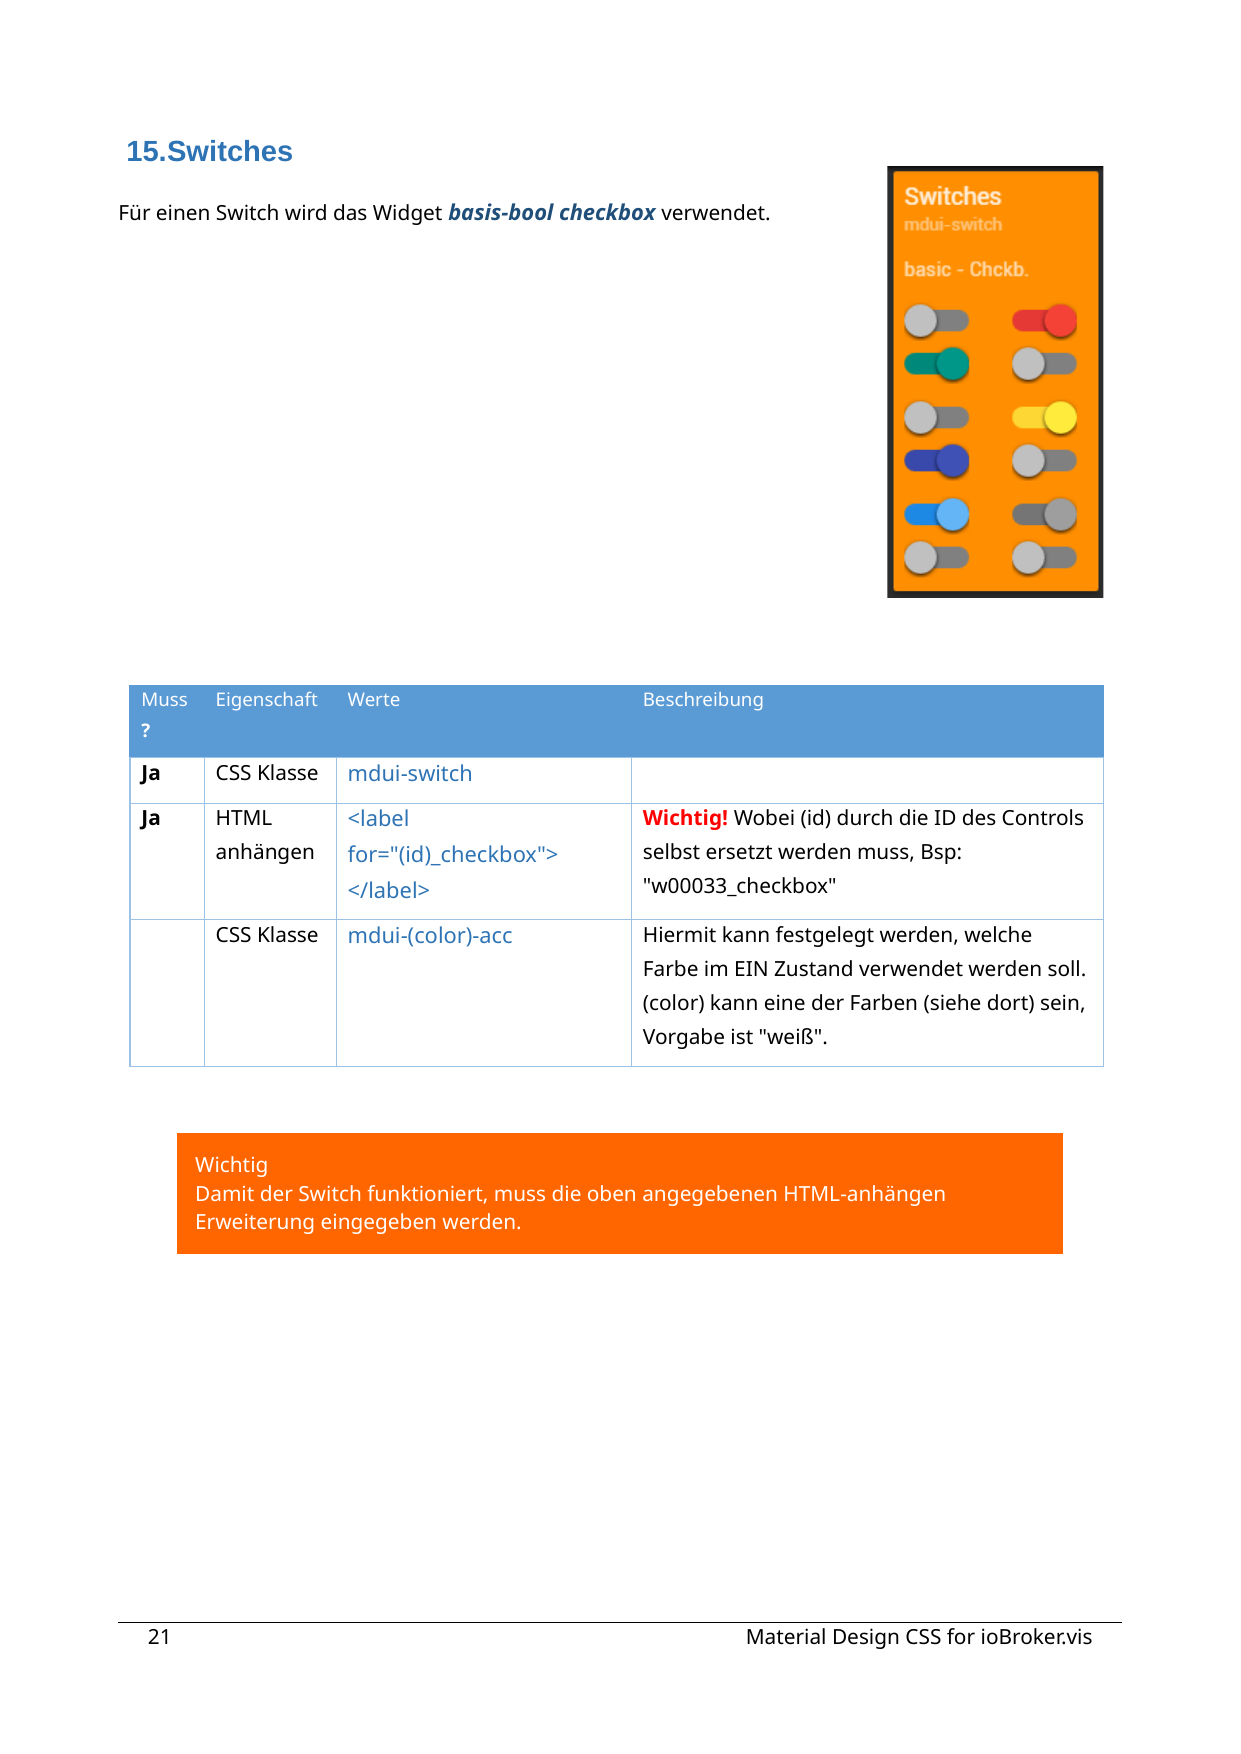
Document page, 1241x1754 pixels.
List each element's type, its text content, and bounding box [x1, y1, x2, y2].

table_cell [131, 920, 204, 1066]
table_header Muss? [131, 686, 204, 757]
table_cell Wichtig! Wobei (id) durch die ID des Controls selbst ersetzt werden muss, Bsp: "w00033_checkbox" [632, 804, 1103, 919]
picture [887, 166, 1104, 598]
text Wichtig Damit der Switch funktioniert, muss die oben angegebenen HTML-anhängen Erweiterung eingegeben werden. [177, 1133, 1063, 1254]
table_cell [632, 758, 1103, 802]
table_cell CSS Klasse [205, 758, 336, 802]
text Für einen Switch wird das Widget basis-bool checkbox verwendet. [118, 197, 887, 227]
table_cell Ja [131, 758, 204, 802]
table_header Eigenschaft [204, 686, 336, 757]
table_cell <label for="(id)_checkbox"> </label> [337, 804, 631, 919]
subtitle Switches [118, 134, 1122, 168]
table_cell Ja [131, 804, 204, 919]
table_header Beschreibung [631, 686, 1103, 757]
table_cell Hiermit kann festgelegt werden, welche Farbe im EIN Zustand verwendet werden soll. (color) kann eine der Farben (siehe dort) sein, Vorgabe ist "weiß". [632, 920, 1103, 1066]
table_cell HTML anhängen [205, 804, 336, 919]
table_header Werte [336, 686, 631, 757]
table_cell mdui-(color)-acc [337, 920, 631, 1066]
table_cell CSS Klasse [205, 920, 336, 1066]
table_cell mdui-switch [337, 758, 631, 802]
